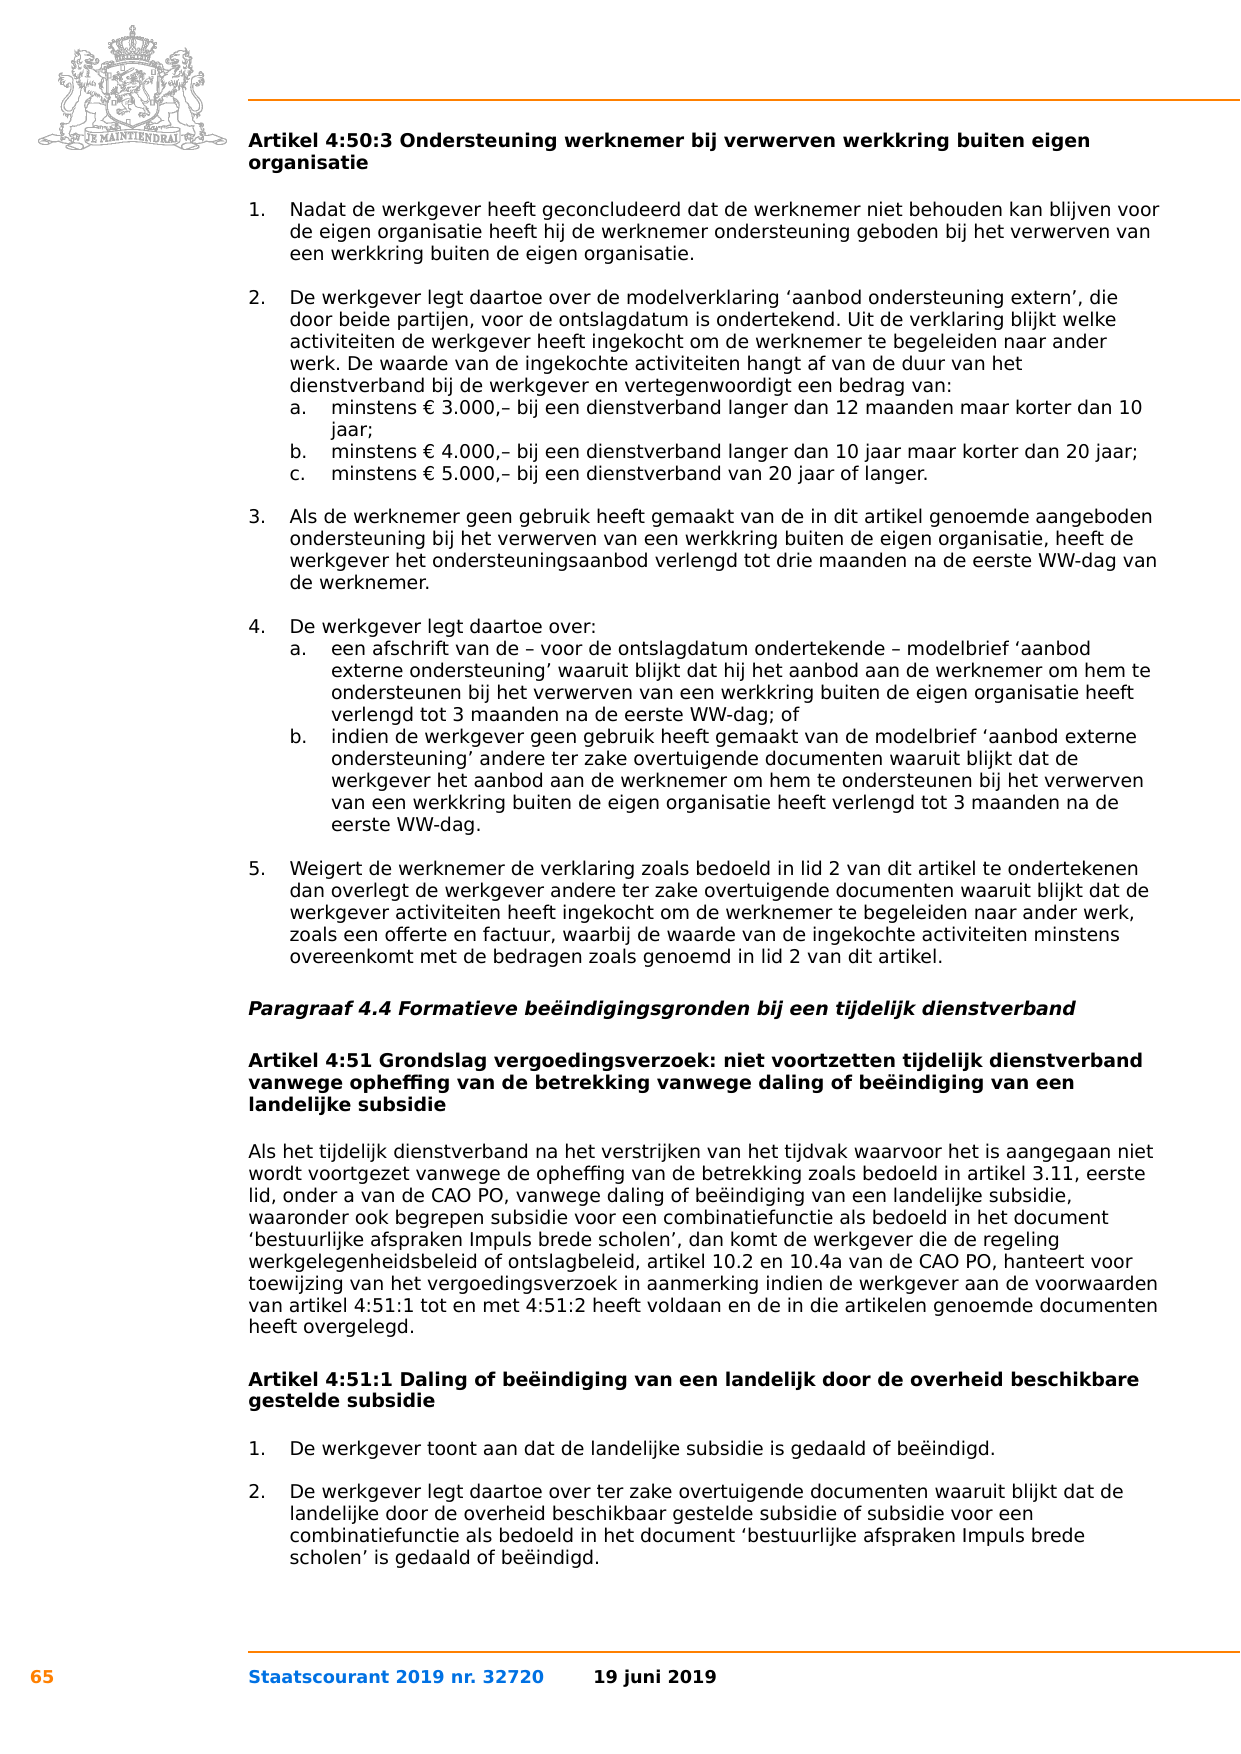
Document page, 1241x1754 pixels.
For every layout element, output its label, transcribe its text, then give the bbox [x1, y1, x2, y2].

picture [38, 25, 227, 150]
text 5. Weigert de werknemer de verklaring zoals bedoeld in lid 2 van dit artikel te ondertekenen dan overlegt de werkgever andere ter zake overtuigende documenten waaruit blijkt dat de werkgever activiteiten heeft ingekocht om de werknemer te begeleiden naar ander werk, zoals een offerte en factuur, waarbij de waarde van de ingekochte activiteiten minstens overeenkomt met de bedragen zoals genoemd in lid 2 van dit artikel. [248, 858, 1163, 968]
text 4. De werkgever legt daartoe over: [248, 616, 1163, 638]
subtitle Paragraaf 4.4 Formatieve beëindigingsgronden bij een tijdelijk dienstverband [248, 998, 1163, 1020]
text 3. Als de werknemer geen gebruik heeft gemaakt van de in dit artikel genoemde aangeboden ondersteuning bij het verwerven van een werkkring buiten de eigen organisatie, heeft de werkgever het ondersteuningsaanbod verlengd tot drie maanden na de eerste WW-dag van de werknemer. [248, 506, 1163, 594]
text 2. De werkgever legt daartoe over de modelverklaring ‘aanbod ondersteuning extern’, die door beide partijen, voor de ontslagdatum is ondertekend. Uit de verklaring blijkt welke activiteiten de werkgever heeft ingekocht om de werknemer te begeleiden naar ander werk. De waarde van de ingekochte activiteiten hangt af van de duur van het dienstverband bij de werkgever en vertegenwoordigt een bedrag van: [248, 287, 1163, 397]
text b. minstens € 4.000,– bij een dienstverband langer dan 10 jaar maar korter dan 20 jaar; [289, 441, 1163, 462]
text 2. De werkgever legt daartoe over ter zake overtuigende documenten waaruit blijkt dat de landelijke door de overheid beschikbaar gestelde subsidie of subsidie voor een combinatiefunctie als bedoeld in het document ‘bestuurlijke afspraken Impuls brede scholen’ is gedaald of beëindigd. [248, 1481, 1163, 1569]
text 1. De werkgever toont aan dat de landelijke subsidie is gedaald of beëindigd. [248, 1437, 1163, 1459]
text a. minstens € 3.000,– bij een dienstverband langer dan 12 maanden maar korter dan 10 jaar; [289, 397, 1163, 441]
subtitle Artikel 4:50:3 Ondersteuning werknemer bij verwerven werkkring buiten eigen organisatie [248, 130, 1163, 174]
text c. minstens € 5.000,– bij een dienstverband van 20 jaar of langer. [289, 462, 1163, 484]
text a. een afschrift van de – voor de ontslagdatum ondertekende – modelbrief ‘aanbod externe ondersteuning’ waaruit blijkt dat hij het aanbod aan de werknemer om hem te ondersteunen bij het verwerven van een werkkring buiten de eigen organisatie heeft verlengd tot 3 maanden na de eerste WW-dag; of [289, 638, 1163, 726]
subtitle Artikel 4:51:1 Daling of beëindiging van een landelijk door de overheid beschikbare gestelde subsidie [248, 1368, 1163, 1412]
text b. indien de werkgever geen gebruik heeft gemaakt van de modelbrief ‘aanbod externe ondersteuning’ andere ter zake overtuigende documenten waaruit blijkt dat de werkgever het aanbod aan de werknemer om hem te ondersteunen bij het verwerven van een werkkring buiten de eigen organisatie heeft verlengd tot 3 maanden na de eerste WW-dag. [289, 726, 1163, 836]
subtitle Artikel 4:51 Grondslag vergoedingsverzoek: niet voortzetten tijdelijk dienstverband vanwege opheffing van de betrekking vanwege daling of beëindiging van een landelijke subsidie [248, 1050, 1163, 1116]
text 1. Nadat de werkgever heeft geconcludeerd dat de werknemer niet behouden kan blijven voor de eigen organisatie heeft hij de werknemer ondersteuning geboden bij het verwerven van een werkkring buiten de eigen organisatie. [248, 199, 1163, 265]
text Als het tijdelijk dienstverband na het verstrijken van het tijdvak waarvoor het is aangegaan niet wordt voortgezet vanwege de opheffing van de betrekking zoals bedoeld in artikel 3.11, eerste lid, onder a van de CAO PO, vanwege daling of beëindiging van een landelijke subsidie, waaronder ook begrepen subsidie voor een combinatiefunctie als bedoeld in het document ‘bestuurlijke afspraken Impuls brede scholen’, dan komt de werkgever die de regeling werkgelegenheidsbeleid of ontslagbeleid, artikel 10.2 en 10.4a van de CAO PO, hanteert voor toewijzing van het vergoedingsverzoek in aanmerking indien de werkgever aan de voorwaarden van artikel 4:51:1 tot en met 4:51:2 heeft voldaan en de in die artikelen genoemde documenten heeft overgelegd. [248, 1141, 1163, 1338]
